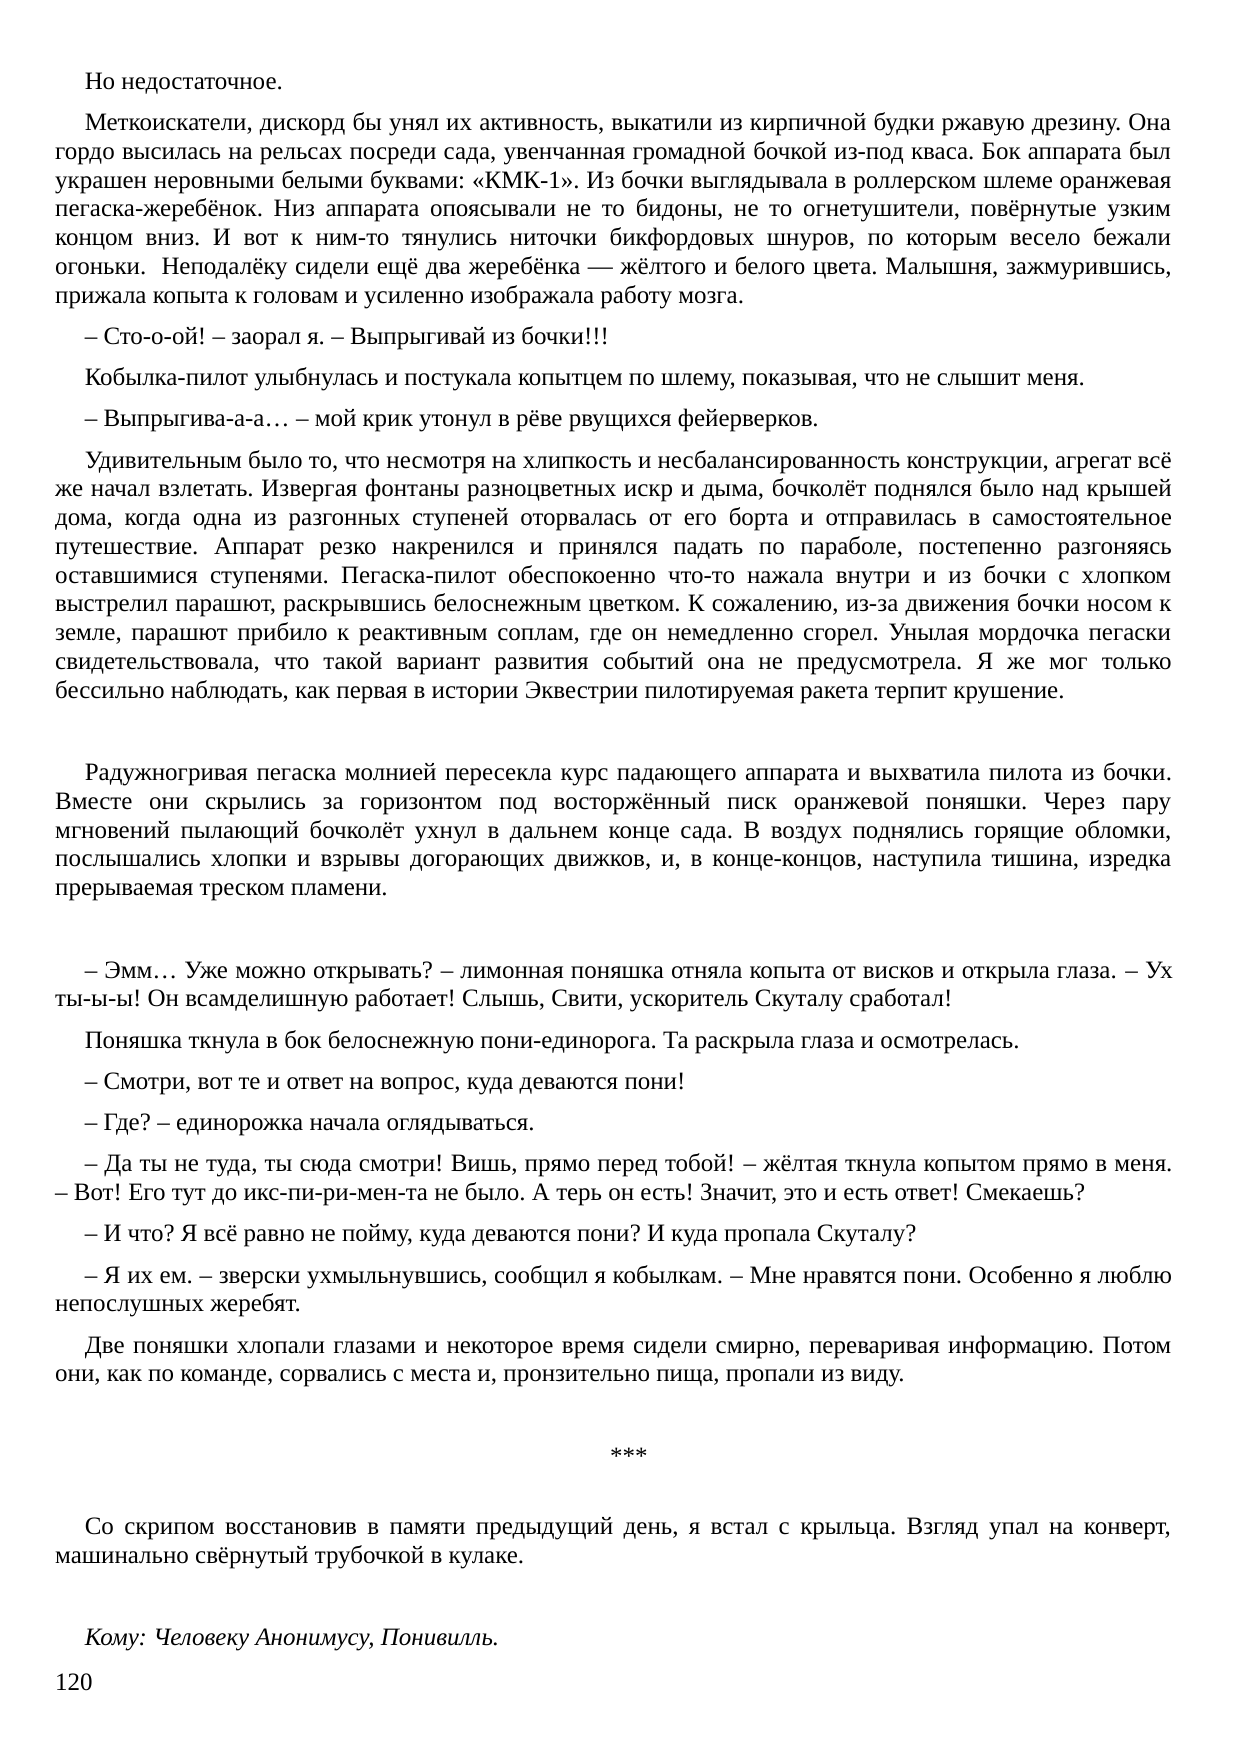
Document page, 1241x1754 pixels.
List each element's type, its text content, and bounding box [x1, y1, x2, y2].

text Поняшка ткнула в бок белоснежную пони-единорога. Та раскрыла глаза и осмотрелась. [55, 1025, 1173, 1053]
text Но недостаточное. [55, 66, 1173, 95]
text Меткоискатели, дискорд бы унял их активность, выкатили из кирпичной будки ржавую дрезину. Она гордо высилась на рельсах посреди сада, увенчанная громадной бочкой из-под кваса. Бок аппарата был украшен неровными белыми буквами: «КМК-1». Из бочки выглядывала в роллерском шлеме оранжевая пегаска-жеребёнок. Низ аппарата опоясывали не то бидоны, не то огнетушители, повёрнутые узким концом вниз. И вот к ним-то тянулись ниточки бикфордовых шнуров, по которым весело бежали огоньки. Неподалёку сидели ещё два жеребёнка — жёлтого и белого цвета. Малышня, зажмурившись, прижала копыта к головам и усиленно изображала работу мозга. [55, 107, 1173, 308]
text – Выпрыгива-а-а… – мой крик утонул в рёве рвущихся фейерверков. [55, 403, 1173, 432]
text Две поняшки хлопали глазами и некоторое время сидели смирно, переваривая информацию. Потом они, как по команде, сорвались с места и, пронзительно пища, пропали из виду. [55, 1330, 1173, 1387]
text Радужногривая пегаска молнией пересекла курс падающего аппарата и выхватила пилота из бочки. Вместе они скрылись за горизонтом под восторжённый писк оранжевой поняшки. Через пару мгновений пылающий бочколёт ухнул в дальнем конце сада. В воздух поднялись горящие обломки, послышались хлопки и взрывы догорающих движков, и, в конце-концов, наступила тишина, изредка прерываемая треском пламени. [55, 757, 1173, 901]
text *** [55, 1441, 1173, 1498]
text Удивительным было то, что несмотря на хлипкость и несбалансированность конструкции, агрегат всё же начал взлетать. Извергая фонтаны разноцветных искр и дыма, бочколёт поднялся было над крышей дома, когда одна из разгонных ступеней оторвалась от его борта и отправилась в самостоятельное путешествие. Аппарат резко накренился и принялся падать по параболе, постепенно разгоняясь оставшимися ступенями. Пегаска-пилот обеспокоенно что-то нажала внутри и из бочки с хлопком выстрелил парашют, раскрывшись белоснежным цветком. К сожалению, из-за движения бочки носом к земле, парашют прибило к реактивным соплам, где он немедленно сгорел. Унылая мордочка пегаски свидетельствовала, что такой вариант развития событий она не предусмотрела. Я же мог только бессильно наблюдать, как первая в истории Эквестрии пилотируемая ракета терпит крушение. [55, 445, 1173, 703]
text – Сто-о-ой! – заорал я. – Выпрыгивай из бочки!!! [55, 321, 1173, 350]
text – Где? – единорожка начала оглядываться. [55, 1107, 1173, 1136]
text Кому: Человеку Анонимусу, Понивилль. [55, 1622, 1173, 1651]
text – Я их ем. – зверски ухмыльнувшись, сообщил я кобылкам. – Мне нравятся пони. Особенно я люблю непослушных жеребят. [55, 1260, 1173, 1317]
text Кобылка-пилот улыбнулась и постукала копытцем по шлему, показывая, что не слышит меня. [55, 362, 1173, 391]
text Со скрипом восстановив в памяти предыдущий день, я встал с крыльца. Взгляд упал на конверт, машинально свёрнутый трубочкой в кулаке. [55, 1511, 1173, 1568]
text – Смотри, вот те и ответ на вопрос, куда деваются пони! [55, 1066, 1173, 1095]
text – И что? Я всё равно не пойму, куда деваются пони? И куда пропала Скуталу? [55, 1218, 1173, 1247]
text – Эмм… Уже можно открывать? – лимонная поняшка отняла копыта от висков и открыла глаза. – Ух ты-ы-ы! Он всамделишную работает! Слышь, Свити, ускоритель Скуталу сработал! [55, 955, 1173, 1012]
text – Да ты не туда, ты сюда смотри! Вишь, прямо перед тобой! – жёлтая ткнула копытом прямо в меня. – Вот! Его тут до икс-пи-ри-мен-та не было. А терь он есть! Значит, это и есть ответ! Смекаешь? [55, 1148, 1173, 1206]
